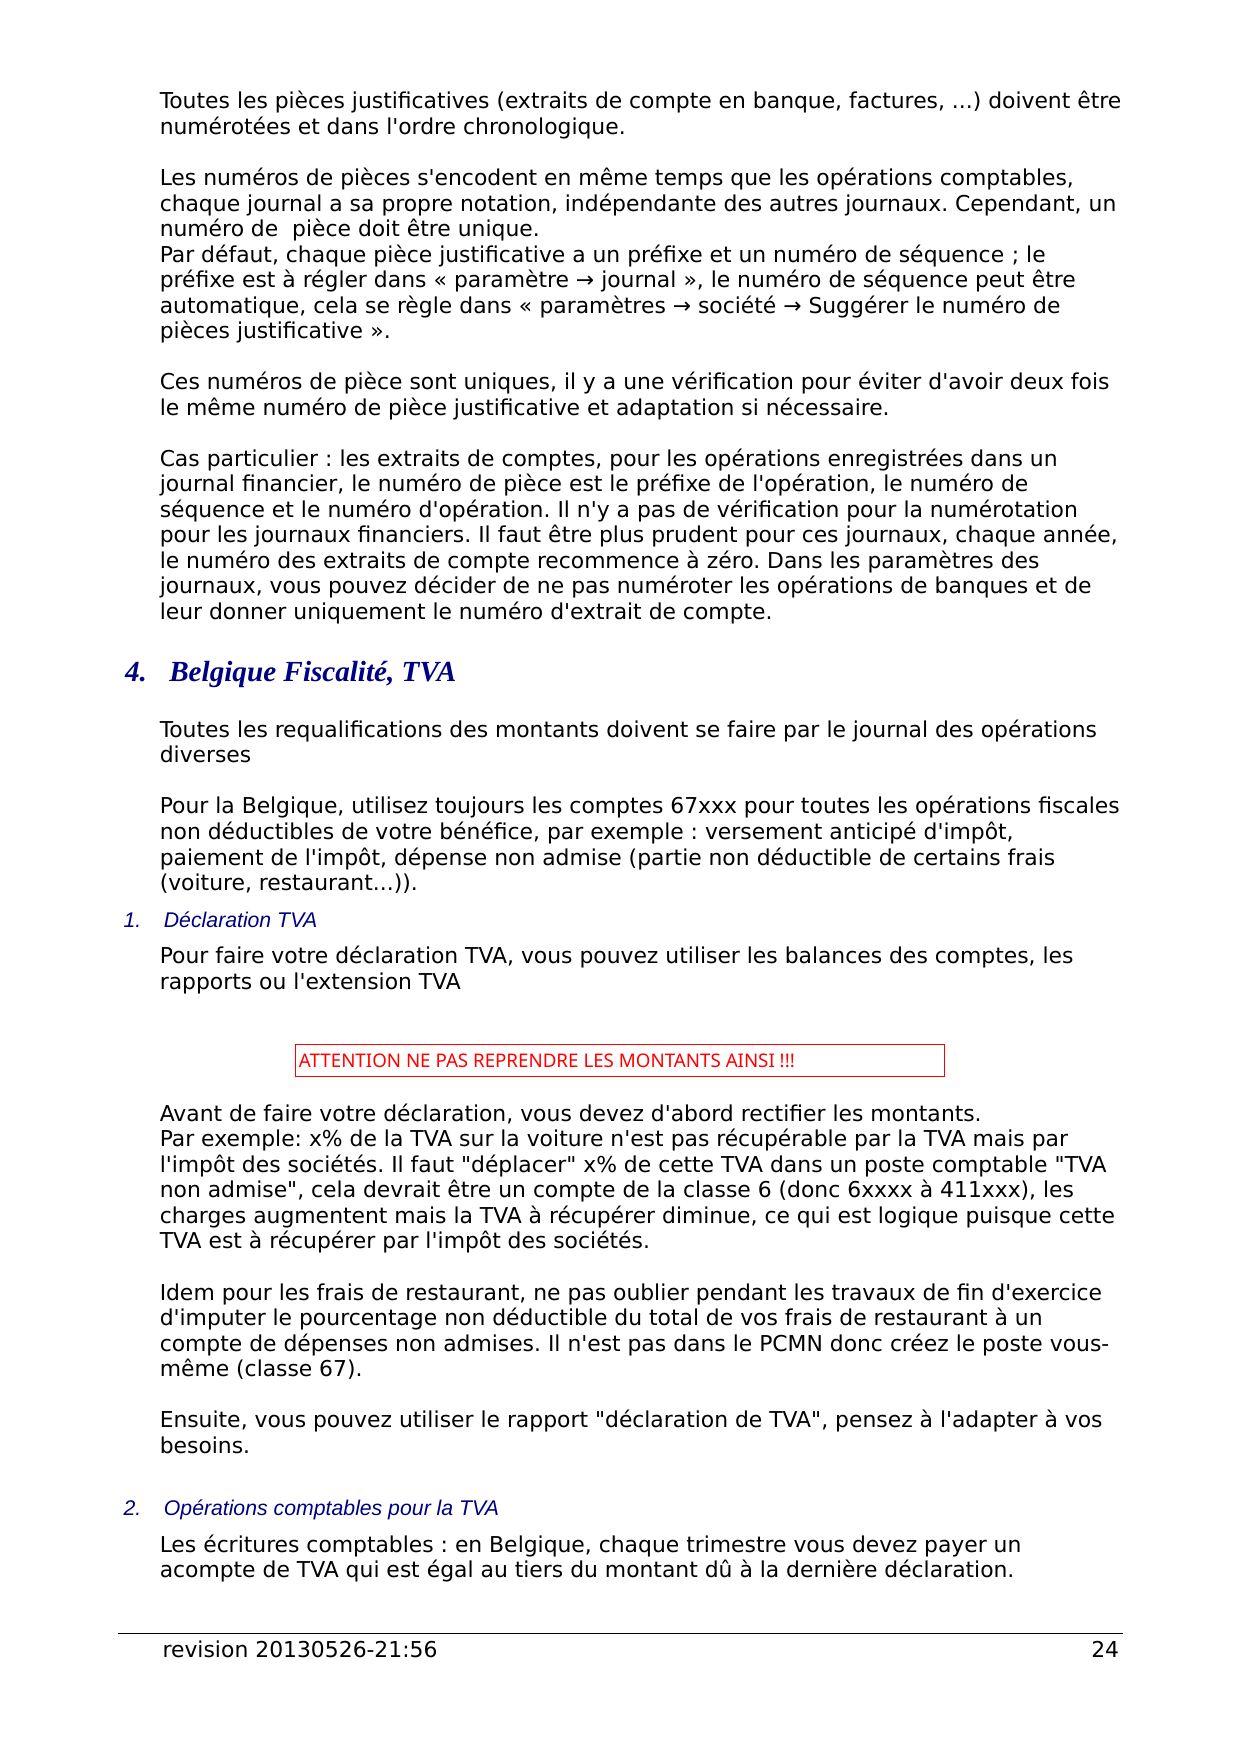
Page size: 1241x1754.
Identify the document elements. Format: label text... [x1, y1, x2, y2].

text Pour la Belgique, utilisez toujours les comptes 67xxx pour toutes les opérations fiscales non déductibles de votre bénéfice, par exemple : versement anticipé d'impôt, paiement de l'impôt, dépense non admise (partie non déductible de certains frais (voiture, restaurant...)). [159, 793, 1123, 896]
text Cas particulier : les extraits de comptes, pour les opérations enregistrées dans un journal financier, le numéro de pièce est le préfixe de l'opération, le numéro de séquence et le numéro d'opération. Il n'y a pas de vérification pour la numérotation pour les journaux financiers. Il faut être plus prudent pour ces journaux, chaque année, le numéro des extraits de compte recommence à zéro. Dans les paramètres des journaux, vous pouvez décider de ne pas numéroter les opérations de banques et de leur donner uniquement le numéro d'extrait de compte. [159, 446, 1123, 624]
text Toutes les pièces justificatives (extraits de compte en banque, factures, ...) doivent être numérotées et dans l'ordre chronologique. [159, 88, 1123, 139]
text Toutes les requalifications des montants doivent se faire par le journal des opérations diverses [159, 717, 1123, 768]
subtitle Opérations comptables pour la TVA [117, 1496, 1123, 1520]
text Ces numéros de pièce sont uniques, il y a une vérification pour éviter d'avoir deux fois le même numéro de pièce justificative et adaptation si nécessaire. [159, 369, 1123, 420]
text Avant de faire votre déclaration, vous devez d'abord rectifier les montants. [159, 1101, 1123, 1126]
subtitle Déclaration TVA [117, 907, 1123, 932]
text Ensuite, vous pouvez utiliser le rapport "déclaration de TVA", pensez à l'adapter à vos besoins. [159, 1407, 1123, 1458]
text ATTENTION NE PAS REPRENDRE LES MONTANTS AINSI !!! [296, 1045, 944, 1076]
text Par exemple: x% de la TVA sur la voiture n'est pas récupérable par la TVA mais par l'impôt des sociétés. Il faut "déplacer" x% de cette TVA dans un poste comptable "TVA non admise", cela devrait être un compte de la classe 6 (donc 6xxxx à 411xxx), les charges augmentent mais la TVA à récupérer diminue, ce qui est logique puisque cette TVA est à récupérer par l'impôt des sociétés. [159, 1126, 1123, 1254]
text Les numéros de pièces s'encodent en même temps que les opérations comptables, chaque journal a sa propre notation, indépendante des autres journaux. Cependant, un numéro de pièce doit être unique. [159, 165, 1123, 242]
text Pour faire votre déclaration TVA, vous pouvez utiliser les balances des comptes, les rapports ou l'extension TVA [159, 944, 1123, 995]
subtitle Belgique Fiscalité, TVA [117, 654, 1123, 687]
text Par défaut, chaque pièce justificative a un préfixe et un numéro de séquence ; le préfixe est à régler dans « paramètre → journal », le numéro de séquence peut être automatique, cela se règle dans « paramètres → société → Suggérer le numéro de pièces justificative ». [159, 242, 1123, 344]
text Idem pour les frais de restaurant, ne pas oublier pendant les travaux de fin d'exercice d'imputer le pourcentage non déductible du total de vos frais de restaurant à un compte de dépenses non admises. Il n'est pas dans le PCMN donc créez le poste vous-même (classe 67). [159, 1279, 1123, 1382]
text Les écritures comptables : en Belgique, chaque trimestre vous devez payer un acompte de TVA qui est égal au tiers du montant dû à la dernière déclaration. [159, 1532, 1123, 1583]
